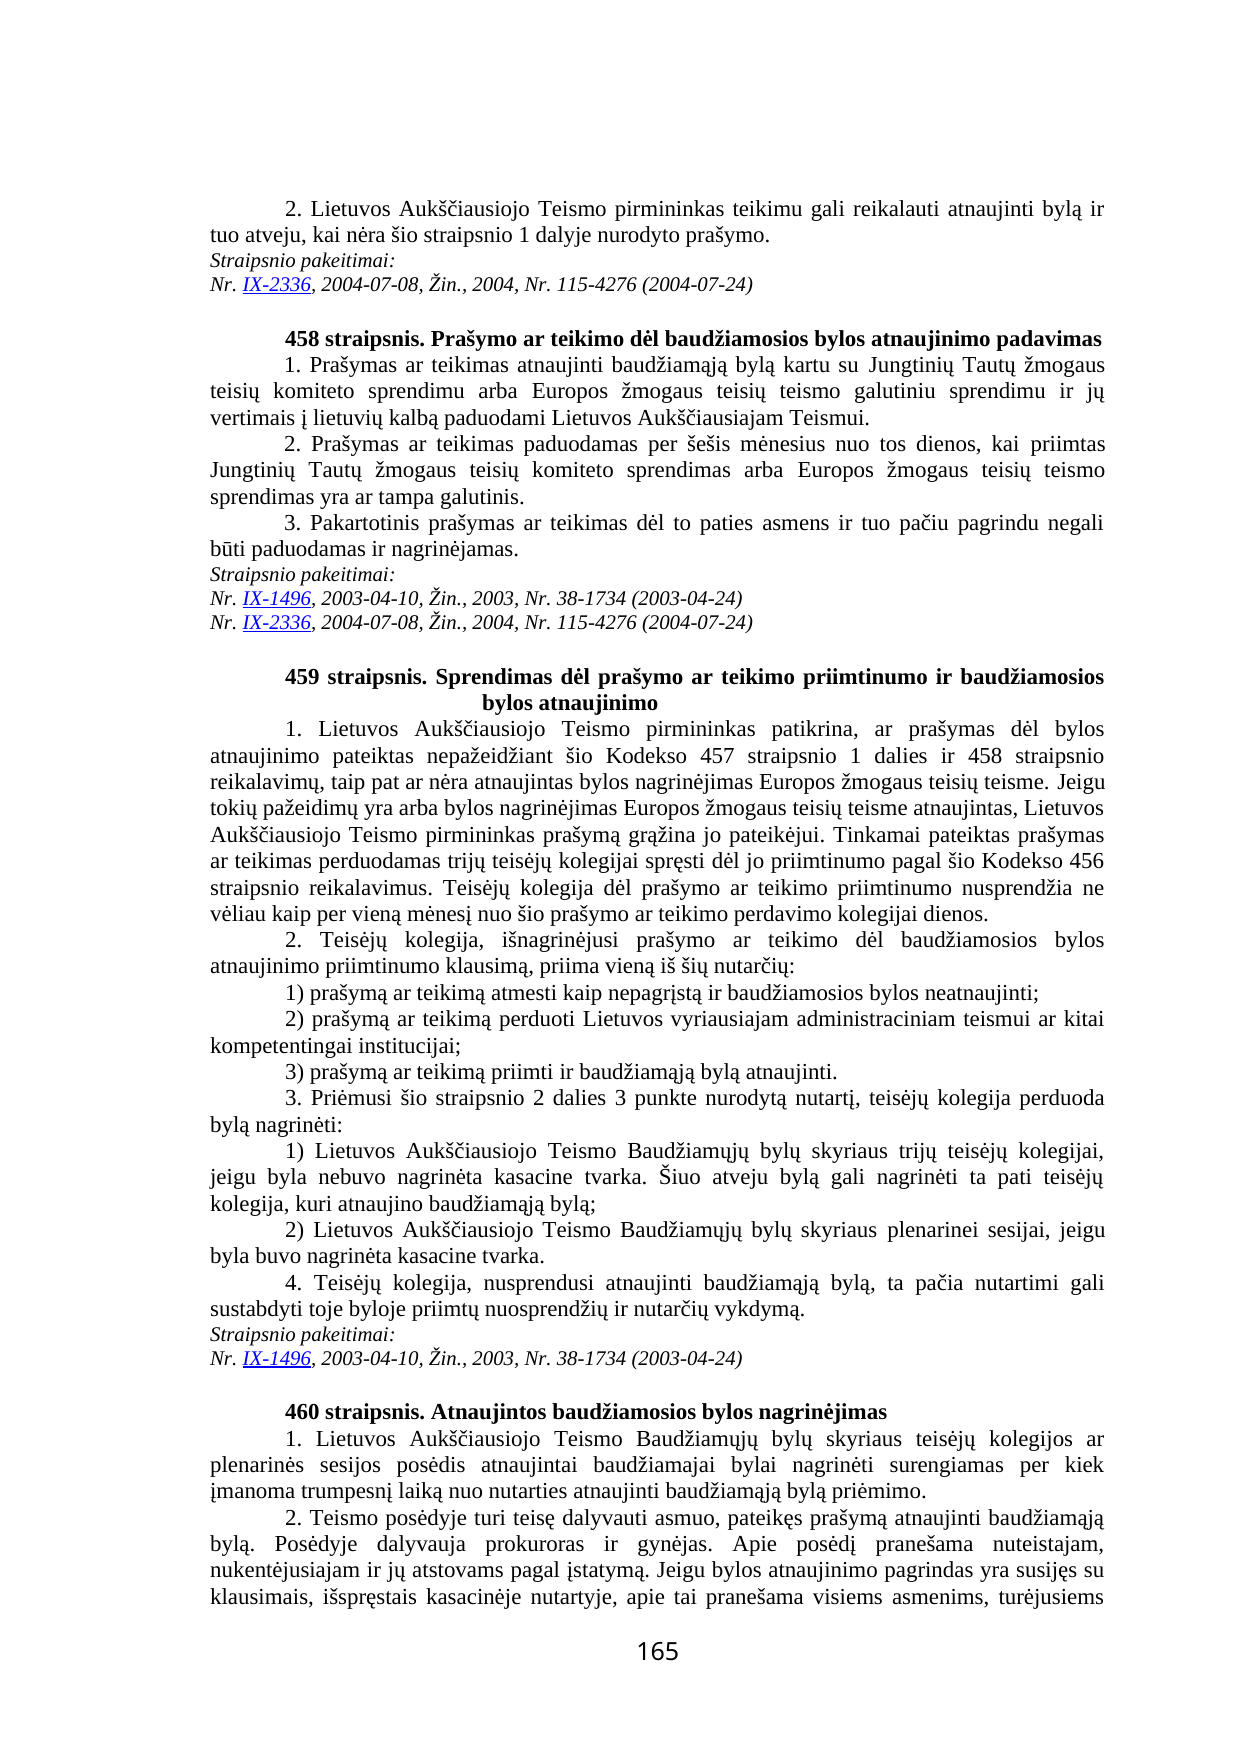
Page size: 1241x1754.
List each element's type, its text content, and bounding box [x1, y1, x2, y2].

text 1) prašymą ar teikimą atmesti kaip nepagrįstą ir baudžiamosios bylos neatnaujinti; [210, 979, 1106, 1005]
text 2. Teismo posėdyje turi teisę dalyvauti asmuo, pateikęs prašymą atnaujinti baudžiamąją bylą. Posėdyje dalyvauja prokuroras ir gynėjas. Apie posėdį pranešama nuteistajam, nukentėjusiajam ir jų atstovams pagal įstatymą. Jeigu bylos atnaujinimo pagrindas yra susijęs su klausimais, išspręstais kasacinėje nutartyje, apie tai pranešama visiems asmenims, turėjusiems [210, 1504, 1106, 1609]
text 3. Pakartotinis prašymas ar teikimas dėl to paties asmens ir tuo pačiu pagrindu negali būti paduodamas ir nagrinėjamas. [210, 509, 1106, 562]
text 460 straipsnis. Atnaujintos baudžiamosios bylos nagrinėjimas [210, 1398, 1106, 1425]
text Straipsnio pakeitimai: [210, 1322, 1106, 1346]
text 459 straipsnis. Sprendimas dėl prašymo ar teikimo priimtinumo ir baudžiamosios bylos atnaujinimo [285, 663, 1106, 715]
text Nr. IX-2336, 2004-07-08, Žin., 2004, Nr. 115-4276 (2004-07-24) [210, 610, 1106, 634]
text 2. Prašymas ar teikimas paduodamas per šešis mėnesius nuo tos dienos, kai priimtas Jungtinių Tautų žmogaus teisių komiteto sprendimas arba Europos žmogaus teisių teismo sprendimas yra ar tampa galutinis. [210, 430, 1106, 509]
text 2. Lietuvos Aukščiausiojo Teismo pirmininkas teikimu gali reikalauti atnaujinti bylą ir tuo atveju, kai nėra šio straipsnio 1 dalyje nurodyto prašymo. [210, 195, 1106, 248]
text 1. Lietuvos Aukščiausiojo Teismo pirmininkas patikrina, ar prašymas dėl bylos atnaujinimo pateiktas nepažeidžiant šio Kodekso 457 straipsnio 1 dalies ir 458 straipsnio reikalavimų, taip pat ar nėra atnaujintas bylos nagrinėjimas Europos žmogaus teisių teisme. Jeigu tokių pažeidimų yra arba bylos nagrinėjimas Europos žmogaus teisių teisme atnaujintas, Lietuvos Aukščiausiojo Teismo pirmininkas prašymą grąžina jo pateikėjui. Tinkamai pateiktas prašymas ar teikimas perduodamas trijų teisėjų kolegijai spręsti dėl jo priimtinumo pagal šio Kodekso 456 straipsnio reikalavimus. Teisėjų kolegija dėl prašymo ar teikimo priimtinumo nusprendžia ne vėliau kaip per vieną mėnesį nuo šio prašymo ar teikimo perdavimo kolegijai dienos. [210, 715, 1106, 926]
text 2. Teisėjų kolegija, išnagrinėjusi prašymo ar teikimo dėl baudžiamosios bylos atnaujinimo priimtinumo klausimą, priima vieną iš šių nutarčių: [210, 926, 1106, 979]
text Straipsnio pakeitimai: [210, 562, 1106, 586]
text 3) prašymą ar teikimą priimti ir baudžiamąją bylą atnaujinti. [210, 1058, 1106, 1084]
text 4. Teisėjų kolegija, nusprendusi atnaujinti baudžiamąją bylą, ta pačia nutartimi gali sustabdyti toje byloje priimtų nuosprendžių ir nutarčių vykdymą. [210, 1269, 1106, 1322]
text 2) prašymą ar teikimą perduoti Lietuvos vyriausiajam administraciniam teismui ar kitai kompetentingai institucijai; [210, 1005, 1106, 1058]
text 1. Lietuvos Aukščiausiojo Teismo Baudžiamųjų bylų skyriaus teisėjų kolegijos ar plenarinės sesijos posėdis atnaujintai baudžiamajai bylai nagrinėti surengiamas per kiek įmanoma trumpesnį laiką nuo nutarties atnaujinti baudžiamąją bylą priėmimo. [210, 1425, 1106, 1504]
text 3. Priėmusi šio straipsnio 2 dalies 3 punkte nurodytą nutartį, teisėjų kolegija perduoda bylą nagrinėti: [210, 1084, 1106, 1137]
text 2) Lietuvos Aukščiausiojo Teismo Baudžiamųjų bylų skyriaus plenarinei sesijai, jeigu byla buvo nagrinėta kasacine tvarka. [210, 1216, 1106, 1269]
text Nr. IX-2336, 2004-07-08, Žin., 2004, Nr. 115-4276 (2004-07-24) [210, 272, 1106, 296]
text 458 straipsnis. Prašymo ar teikimo dėl baudžiamosios bylos atnaujinimo padavimas [285, 324, 1106, 351]
text 1) Lietuvos Aukščiausiojo Teismo Baudžiamųjų bylų skyriaus trijų teisėjų kolegijai, jeigu byla nebuvo nagrinėta kasacine tvarka. Šiuo atveju bylą gali nagrinėti ta pati teisėjų kolegija, kuri atnaujino baudžiamąją bylą; [210, 1137, 1106, 1216]
text Straipsnio pakeitimai: [210, 248, 1106, 272]
text Nr. IX-1496, 2003-04-10, Žin., 2003, Nr. 38-1734 (2003-04-24) [210, 1346, 1106, 1370]
text 1. Prašymas ar teikimas atnaujinti baudžiamąją bylą kartu su Jungtinių Tautų žmogaus teisių komiteto sprendimu arba Europos žmogaus teisių teismo galutiniu sprendimu ir jų vertimais į lietuvių kalbą paduodami Lietuvos Aukščiausiajam Teismui. [210, 351, 1106, 430]
text Nr. IX-1496, 2003-04-10, Žin., 2003, Nr. 38-1734 (2003-04-24) [210, 586, 1106, 610]
